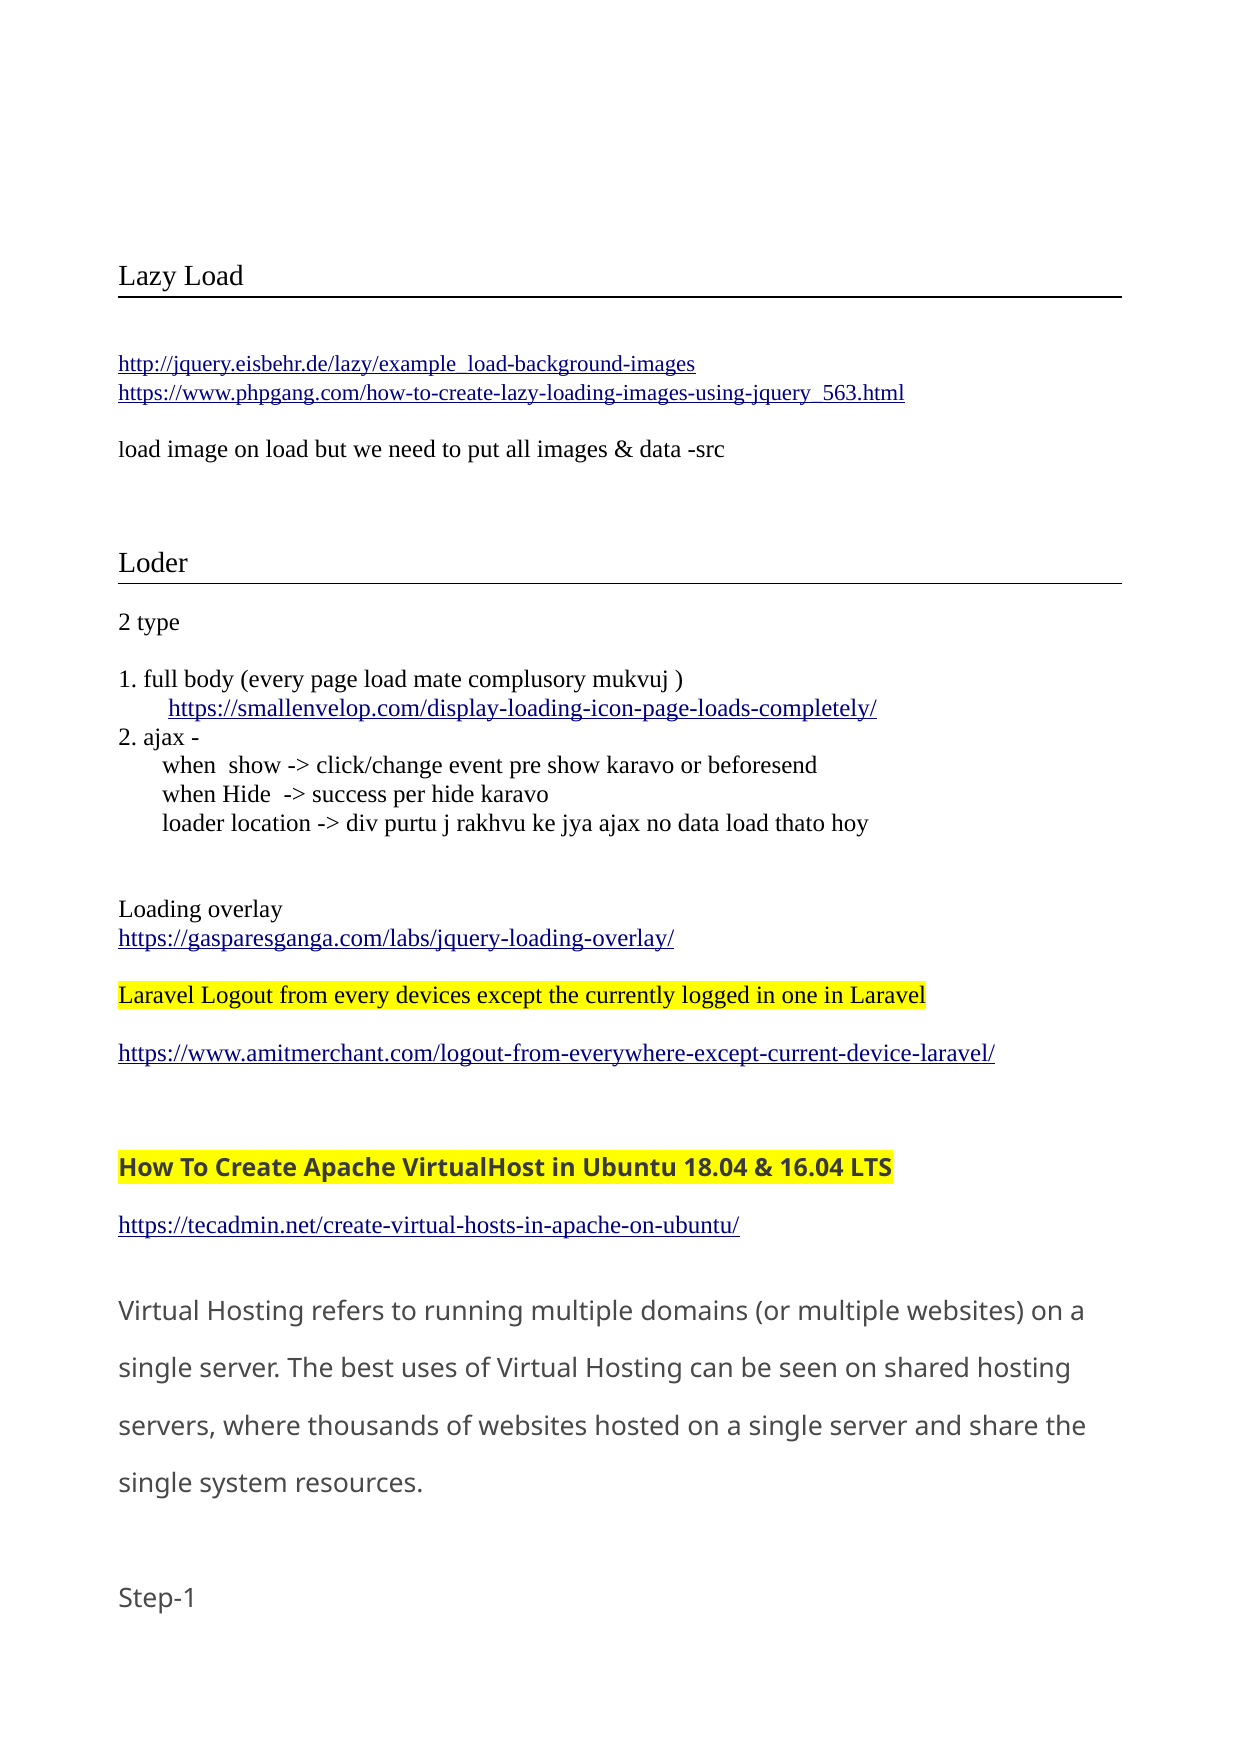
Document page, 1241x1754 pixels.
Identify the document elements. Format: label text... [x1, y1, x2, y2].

text Laravel Logout from every devices except the currently logged in one in Laravel [118, 981, 1122, 1009]
subtitle How To Create Apache VirtualHost in Ubuntu 18.04 & 16.04 LTS [118, 1149, 1122, 1184]
text Loading overlay [118, 894, 1122, 923]
text https://gasparesganga.com/labs/jquery-loading-overlay/ [118, 923, 1122, 952]
text when Hide -> success per hide karavo [118, 779, 1122, 808]
text when show -> click/change event pre show karavo or beforesend [118, 751, 1122, 779]
text loader location -> div purtu j rakhvu ke jya ajax no data load thato hoy [118, 808, 1122, 837]
text 2. ajax - [118, 722, 1122, 751]
text Step-1 [118, 1558, 1122, 1615]
text load image on load but we need to put all images & data -src [118, 434, 1122, 463]
text Loder [118, 521, 1122, 583]
text Virtual Hosting refers to running multiple domains (or multiple websites) on a single server. The best uses of Virtual Hosting can be seen on shared hosting servers, where thousands of websites hosted on a single server and share the single system resources. [118, 1268, 1122, 1500]
text Lazy Load [118, 234, 1122, 296]
text https://tecadmin.net/create-virtual-hosts-in-apache-on-ubuntu/ [118, 1196, 1122, 1239]
text https://www.amitmerchant.com/logout-from-everywhere-except-current-device-laravel/ [118, 1038, 1122, 1067]
text https://smallenvelop.com/display-loading-icon-page-loads-completely/ [118, 693, 1122, 722]
text http://jquery.eisbehr.de/lazy/example_load-background-images [118, 349, 1122, 376]
text 1. full body (every page load mate complusory mukvuj ) [118, 664, 1122, 693]
text https://www.phpgang.com/how-to-create-lazy-loading-images-using-jquery_563.html [118, 376, 1122, 405]
text 2 type [118, 584, 1122, 636]
